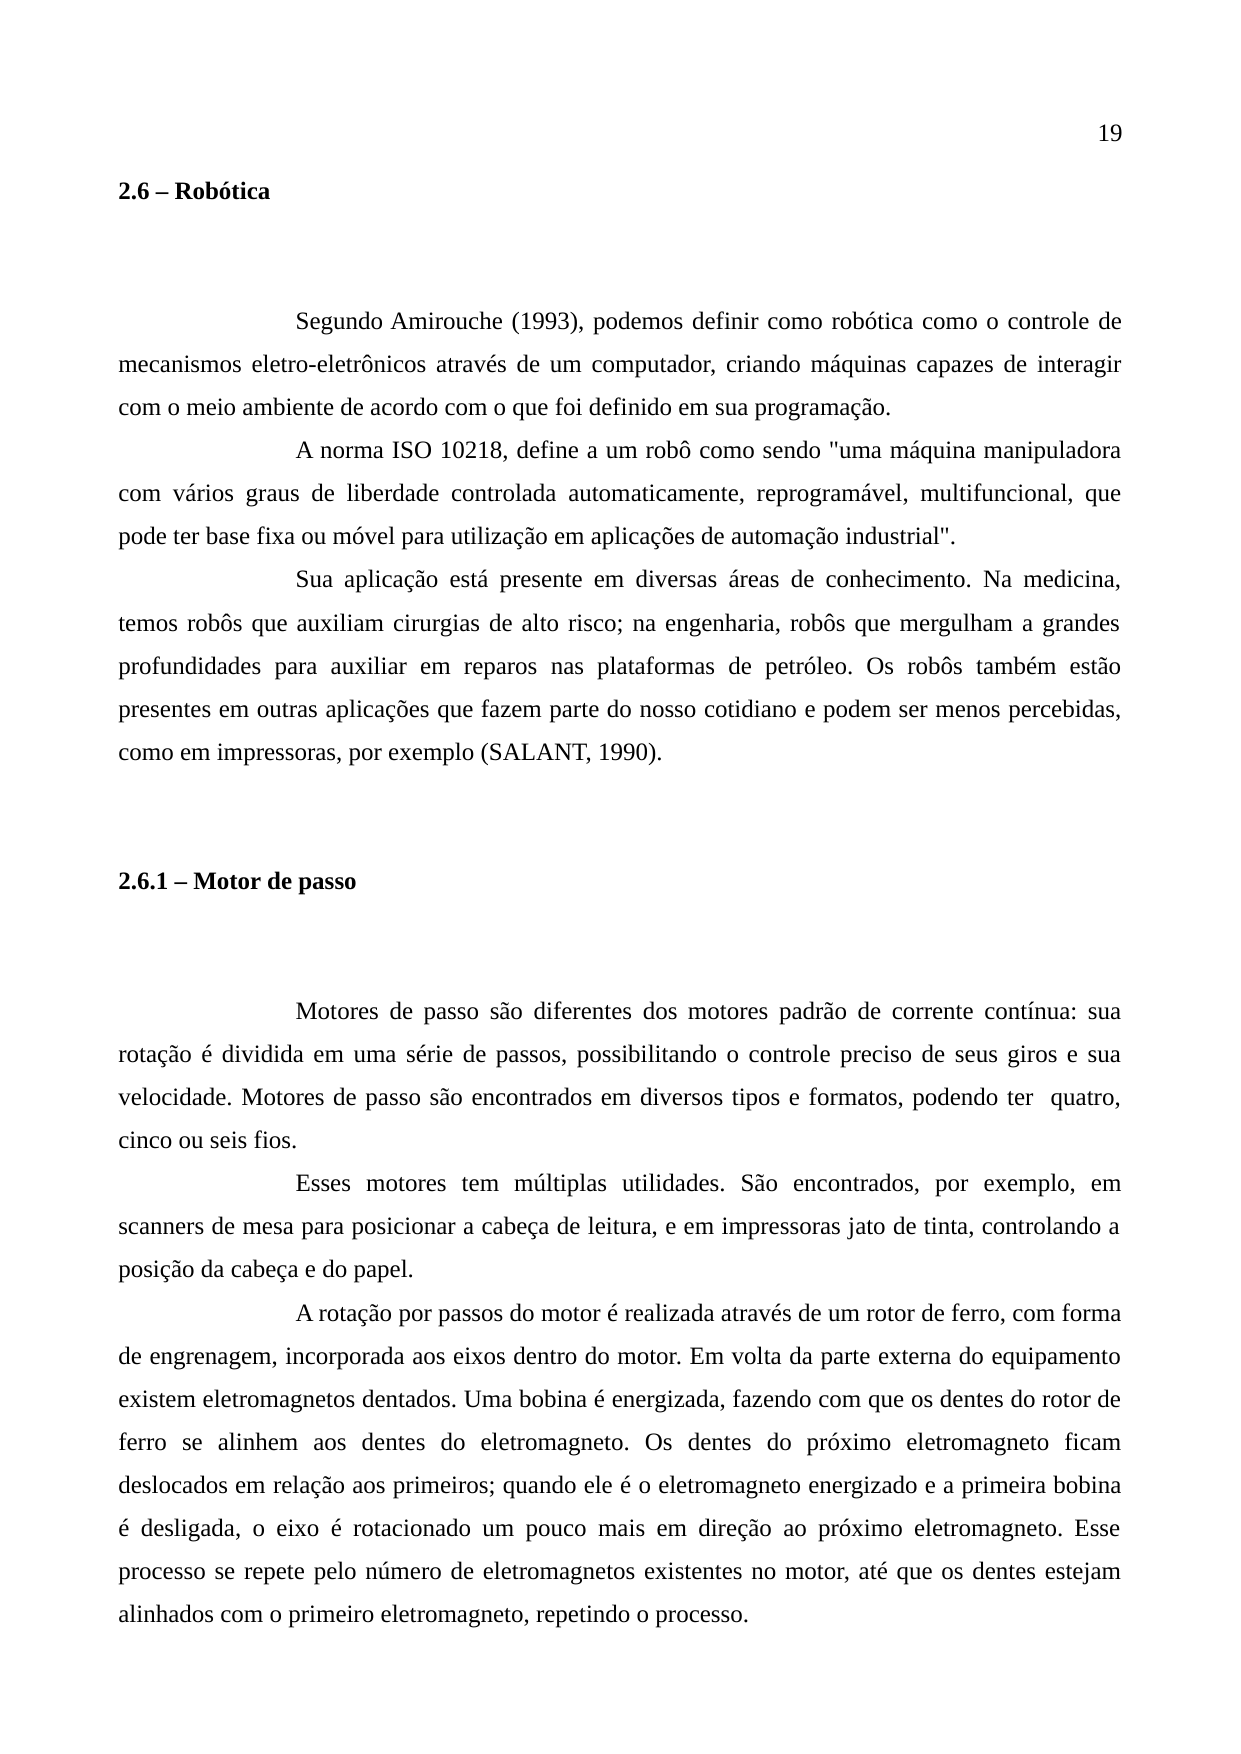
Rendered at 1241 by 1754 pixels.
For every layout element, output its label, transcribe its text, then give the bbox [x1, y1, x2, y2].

text Segundo Amirouche (1993), podemos definir como robótica como o controle de mecanismos eletro-eletrônicos através de um computador, criando máquinas capazes de interagir com o meio ambiente de acordo com o que foi definido em sua programação. [118, 306, 1122, 421]
text Motores de passo são diferentes dos motores padrão de corrente contínua: sua rotação é dividida em uma série de passos, possibilitando o controle preciso de seus giros e sua velocidade. Motores de passo são encontrados em diversos tipos e formatos, podendo ter quatro, cinco ou seis fios. [118, 996, 1122, 1154]
text A rotação por passos do motor é realizada através de um rotor de ferro, com forma de engrenagem, incorporada aos eixos dentro do motor. Em volta da parte externa do equipamento existem eletromagnetos dentados. Uma bobina é energizada, fazendo com que os dentes do rotor de ferro se alinhem aos dentes do eletromagneto. Os dentes do próximo eletromagneto ficam deslocados em relação aos primeiros; quando ele é o eletromagneto energizado e a primeira bobina é desligada, o eixo é rotacionado um pouco mais em direção ao próximo eletromagneto. Esse processo se repete pelo número de eletromagnetos existentes no motor, até que os dentes estejam alinhados com o primeiro eletromagneto, repetindo o processo. [118, 1298, 1122, 1628]
text 2.6.1 – Motor de passo [118, 866, 1122, 895]
text A norma ISO 10218, define a um robô como sendo "uma máquina manipuladora com vários graus de liberdade controlada automaticamente, reprogramável, multifuncional, que pode ter base fixa ou móvel para utilização em aplicações de automação industrial". [118, 435, 1122, 550]
text 2.6 – Robótica [118, 176, 1122, 205]
text Esses motores tem múltiplas utilidades. São encontrados, por exemplo, em scanners de mesa para posicionar a cabeça de leitura, e em impressoras jato de tinta, controlando a posição da cabeça e do papel. [118, 1168, 1122, 1283]
text Sua aplicação está presente em diversas áreas de conhecimento. Na medicina, temos robôs que auxiliam cirurgias de alto risco; na engenharia, robôs que mergulham a grandes profundidades para auxiliar em reparos nas plataformas de petróleo. Os robôs também estão presentes em outras aplicações que fazem parte do nosso cotidiano e podem ser menos percebidas, como em impressoras, por exemplo (SALANT, 1990). [118, 564, 1122, 766]
